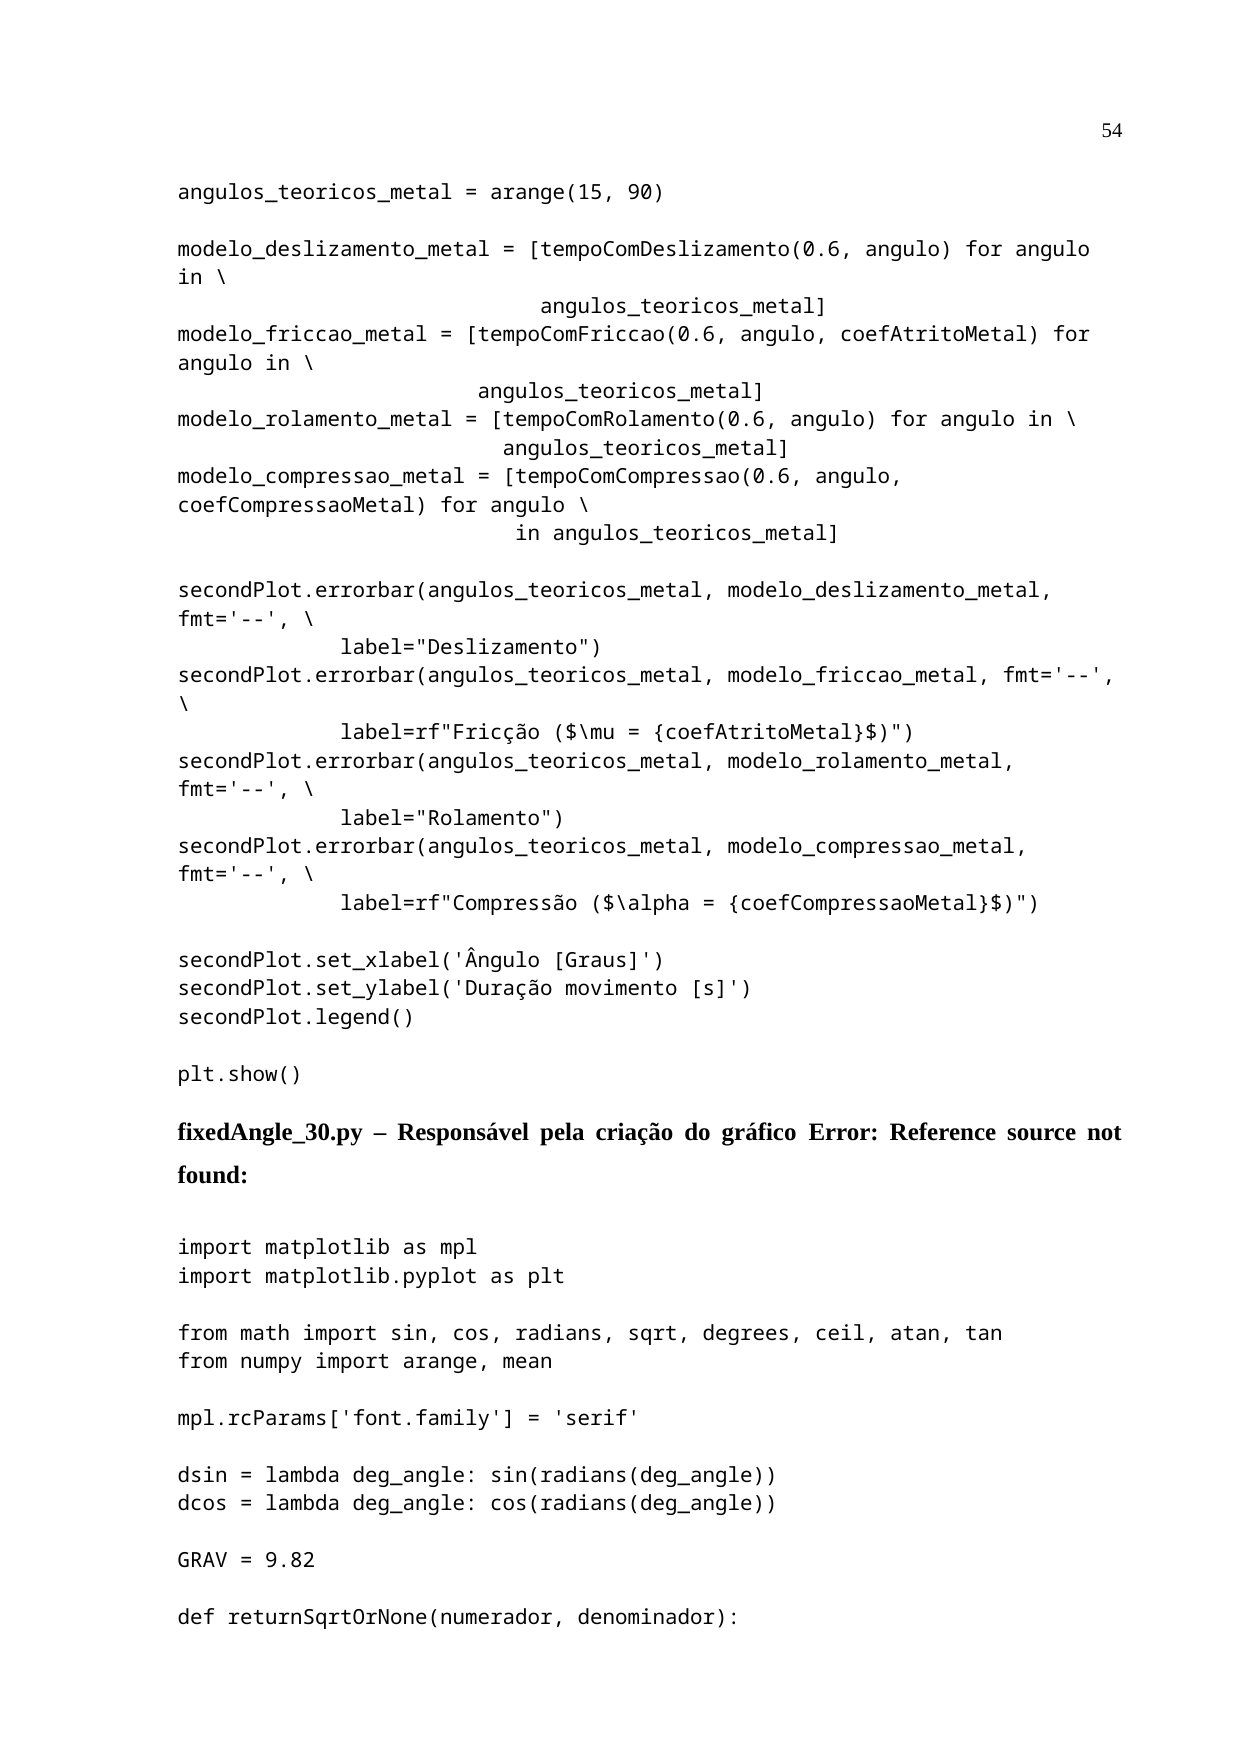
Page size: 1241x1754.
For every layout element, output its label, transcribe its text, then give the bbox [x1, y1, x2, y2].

text angulos_teoricos_metal = arange(15, 90) [177, 177, 1122, 206]
text angulos_teoricos_metal] [177, 376, 1122, 404]
text secondPlot.set_ylabel('Duração movimento [s]') [177, 973, 1122, 1002]
text modelo_friccao_metal = [tempoComFriccao(0.6, angulo, coefAtritoMetal) for angulo in \ [177, 319, 1122, 376]
text def returnSqrtOrNone(numerador, denominador): [177, 1602, 1122, 1630]
text secondPlot.legend() [177, 1002, 1122, 1030]
text mpl.rcParams['font.family'] = 'serif' [177, 1403, 1122, 1431]
text dsin = lambda deg_angle: sin(radians(deg_angle)) [177, 1460, 1122, 1488]
text label=rf"Fricção ($\mu = {coefAtritoMetal}$)") [177, 717, 1122, 746]
text GRAV = 9.82 [177, 1545, 1122, 1573]
text in angulos_teoricos_metal] [177, 518, 1122, 547]
text label=rf"Compressão ($\alpha = {coefCompressaoMetal}$)") [177, 888, 1122, 916]
text label="Rolamento") [177, 803, 1122, 831]
text secondPlot.errorbar(angulos_teoricos_metal, modelo_friccao_metal, fmt='--', \ [177, 661, 1122, 717]
text angulos_teoricos_metal] [177, 433, 1122, 461]
text from numpy import arange, mean [177, 1346, 1122, 1374]
text label="Deslizamento") [177, 632, 1122, 661]
text from math import sin, cos, radians, sqrt, degrees, ceil, atan, tan [177, 1318, 1122, 1346]
text secondPlot.errorbar(angulos_teoricos_metal, modelo_compressao_metal, fmt='--', \ [177, 831, 1122, 888]
text modelo_deslizamento_metal = [tempoComDeslizamento(0.6, angulo) for angulo in \ [177, 234, 1122, 291]
text modelo_rolamento_metal = [tempoComRolamento(0.6, angulo) for angulo in \ [177, 404, 1122, 433]
text fixedAngle_30.py – Responsável pela criação do gráfico Error: Reference source not found: [177, 1117, 1122, 1188]
text secondPlot.errorbar(angulos_teoricos_metal, modelo_rolamento_metal, fmt='--', \ [177, 746, 1122, 803]
text modelo_compressao_metal = [tempoComCompressao(0.6, angulo, coefCompressaoMetal) for angulo \ [177, 461, 1122, 518]
text import matplotlib as mpl [177, 1232, 1122, 1261]
text secondPlot.errorbar(angulos_teoricos_metal, modelo_deslizamento_metal, fmt='--', \ [177, 575, 1122, 632]
text secondPlot.set_xlabel('Ângulo [Graus]') [177, 945, 1122, 973]
text dcos = lambda deg_angle: cos(radians(deg_angle)) [177, 1488, 1122, 1517]
text plt.show() [177, 1059, 1122, 1087]
text angulos_teoricos_metal] [177, 291, 1122, 319]
text import matplotlib.pyplot as plt [177, 1261, 1122, 1289]
